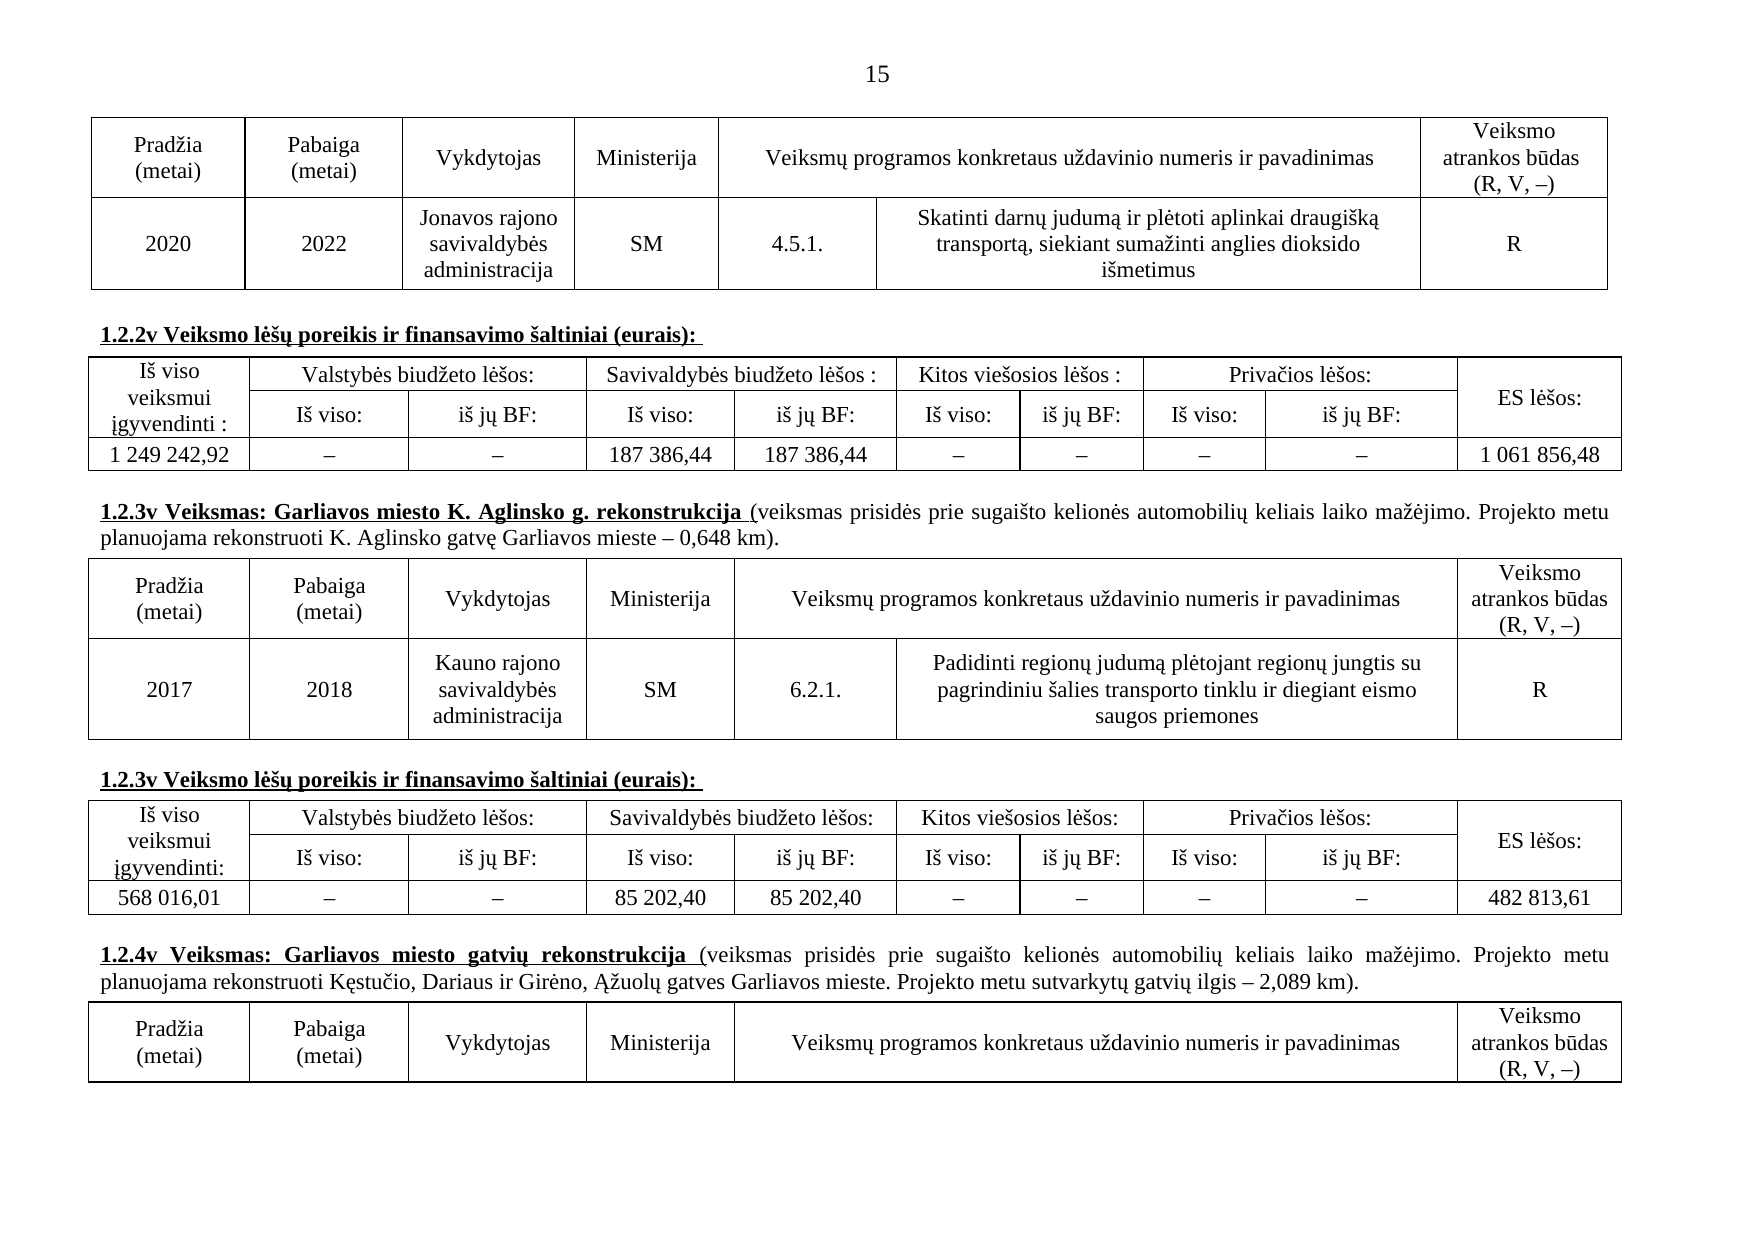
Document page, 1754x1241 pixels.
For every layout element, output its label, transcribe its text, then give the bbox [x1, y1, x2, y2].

table_cell 85 202,40 [735, 881, 896, 914]
table_cell Kauno rajono savivaldybės administracija [409, 639, 586, 739]
table_cell 1 061 856,48 [1458, 438, 1621, 470]
table_cell Iš viso: [897, 835, 1019, 880]
table_cell 2022 [246, 198, 402, 289]
table_cell 85 202,40 [587, 881, 734, 914]
table_cell Veiksmų programos konkretaus uždavinio numeris ir pavadinimas [735, 1003, 1457, 1081]
table_cell Skatinti darnų judumą ir plėtoti aplinkai draugišką transportą, siekiant sumažinti anglies dioksido išmetimus [877, 198, 1420, 289]
table_cell [1608, 197, 1615, 289]
table_cell – [897, 881, 1019, 914]
table_cell Iš viso: [250, 835, 408, 880]
table_cell – [1144, 881, 1265, 914]
table_cell [85, 470, 89, 558]
table_cell Pabaiga (metai) [250, 559, 408, 638]
table_cell – [1266, 438, 1457, 470]
table_cell Padidinti regionų judumą plėtojant regionų jungtis su pagrindiniu šalies transporto tinklu ir diegiant eismo saugos priemones [897, 639, 1457, 739]
table_cell [1622, 1001, 1651, 1081]
table_cell iš jų BF: [1021, 835, 1143, 880]
table_cell Pradžia (metai) [89, 559, 249, 638]
table_cell Iš viso veiksmui įgyvendinti : [89, 358, 249, 437]
table_cell Iš viso: [1144, 391, 1265, 437]
table_cell 2018 [250, 639, 408, 739]
table_cell – [250, 438, 408, 470]
table_cell iš jų BF: [409, 835, 586, 880]
table_header 1.2.2v Veiksmo lėšų poreikis ir finansavimo šaltiniai (eurais): [89, 319, 1622, 356]
table_cell Pradžia (metai) [89, 1003, 249, 1081]
table_cell – [1021, 438, 1143, 470]
table_cell Kitos viešosios lėšos : [897, 358, 1143, 390]
table_cell iš jų BF: [1266, 835, 1457, 880]
table_cell Ministerija [587, 1003, 734, 1081]
table_cell Veiksmų programos konkretaus uždavinio numeris ir pavadinimas [735, 559, 1457, 638]
table_cell [1622, 638, 1651, 739]
table_cell ES lėšos: [1458, 358, 1621, 437]
table_cell 187 386,44 [735, 438, 896, 470]
table_cell [1622, 558, 1651, 638]
table_cell iš jų BF: [409, 391, 586, 437]
table_cell [1622, 834, 1651, 880]
table_cell – [250, 881, 408, 914]
table_cell [85, 739, 89, 800]
table_cell – [409, 881, 586, 914]
table_cell 1.2.3v Veiksmas: Garliavos miesto K. Aglinsko g. rekonstrukcija (veiksmas prisidės prie sugaišto kelionės automobilių keliais laiko mažėjimo. Projekto metu planuojama rekonstruoti K. Aglinsko gatvę Garliavos mieste – 0,648 km). [89, 471, 1622, 558]
table_cell Privačios lėšos: [1144, 358, 1457, 390]
table_cell iš jų BF: [1266, 391, 1457, 437]
table_cell Vykdytojas [403, 118, 574, 197]
table_cell [1622, 800, 1651, 834]
table_cell Iš viso: [1144, 835, 1265, 880]
table_cell Iš viso: [897, 391, 1019, 437]
table_cell – [1144, 438, 1265, 470]
table_cell Veiksmo atrankos būdas (R, V, –) [1458, 1003, 1621, 1081]
table_cell [1622, 914, 1651, 1001]
table_cell 568 016,01 [89, 881, 249, 914]
table_cell iš jų BF: [735, 835, 896, 880]
table_cell [1608, 117, 1615, 197]
table_cell 6.2.1. [735, 639, 896, 739]
table_cell [1622, 739, 1651, 800]
table_cell [1622, 356, 1651, 390]
table_cell [85, 197, 91, 289]
table_cell Pabaiga (metai) [250, 1003, 408, 1081]
table_cell SM [575, 198, 718, 289]
table_cell [1622, 437, 1651, 470]
table_cell Ministerija [575, 118, 718, 197]
table_cell 2017 [89, 639, 249, 739]
table_cell Iš viso: [587, 835, 734, 880]
table_cell Veiksmo atrankos būdas (R, V, –) [1421, 118, 1607, 197]
table_cell 187 386,44 [587, 438, 734, 470]
table_cell 482 813,61 [1458, 881, 1621, 914]
table_cell 4.5.1. [719, 198, 876, 289]
table_cell [85, 117, 91, 197]
table_cell – [1021, 881, 1143, 914]
table_cell Ministerija [587, 559, 734, 638]
table_header [1622, 319, 1651, 356]
table_cell Pradžia (metai) [92, 118, 244, 197]
table_cell Veiksmų programos konkretaus uždavinio numeris ir pavadinimas [719, 118, 1420, 197]
table_cell 1.2.4v Veiksmas: Garliavos miesto gatvių rekonstrukcija (veiksmas prisidės prie sugaišto kelionės automobilių keliais laiko mažėjimo. Projekto metu planuojama rekonstruoti Kęstučio, Dariaus ir Girėno, Ąžuolų gatves Garliavos mieste. Projekto metu sutvarkytų gatvių ilgis – 2,089 km). [89, 915, 1622, 1001]
table_cell Iš viso: [250, 391, 408, 437]
table_cell Privačios lėšos: [1144, 801, 1457, 834]
table_cell Savivaldybės biudžeto lėšos : [587, 358, 896, 390]
table_cell 1 249 242,92 [89, 438, 249, 470]
table_cell Valstybės biudžeto lėšos: [250, 801, 586, 834]
table_cell Pabaiga (metai) [246, 118, 402, 197]
table_cell iš jų BF: [1021, 391, 1143, 437]
table_cell – [1266, 881, 1457, 914]
table_cell R [1421, 198, 1607, 289]
table_cell Veiksmo atrankos būdas (R, V, –) [1458, 559, 1621, 638]
table_cell Jonavos rajono savivaldybės administracija [403, 198, 574, 289]
table_cell Kitos viešosios lėšos: [897, 801, 1143, 834]
table_cell Iš viso: [587, 391, 734, 437]
table_cell [1622, 470, 1651, 558]
table_cell 1.2.3v Veiksmo lėšų poreikis ir finansavimo šaltiniai (eurais): [89, 740, 1622, 800]
table_cell SM [587, 639, 734, 739]
table_header [85, 319, 89, 356]
table_cell ES lėšos: [1458, 801, 1621, 880]
table_cell Valstybės biudžeto lėšos: [250, 358, 586, 390]
table_cell Vykdytojas [409, 1003, 586, 1081]
table_cell – [897, 438, 1019, 470]
table_cell – [409, 438, 586, 470]
table_cell [1622, 880, 1651, 914]
table_cell R [1458, 639, 1621, 739]
table_cell [1622, 390, 1651, 437]
table_cell iš jų BF: [735, 391, 896, 437]
table_cell Vykdytojas [409, 559, 586, 638]
table_cell [85, 914, 89, 1001]
table_cell Iš viso veiksmui įgyvendinti: [89, 801, 249, 880]
table_cell Savivaldybės biudžeto lėšos: [587, 801, 896, 834]
table_cell 2020 [92, 198, 244, 289]
